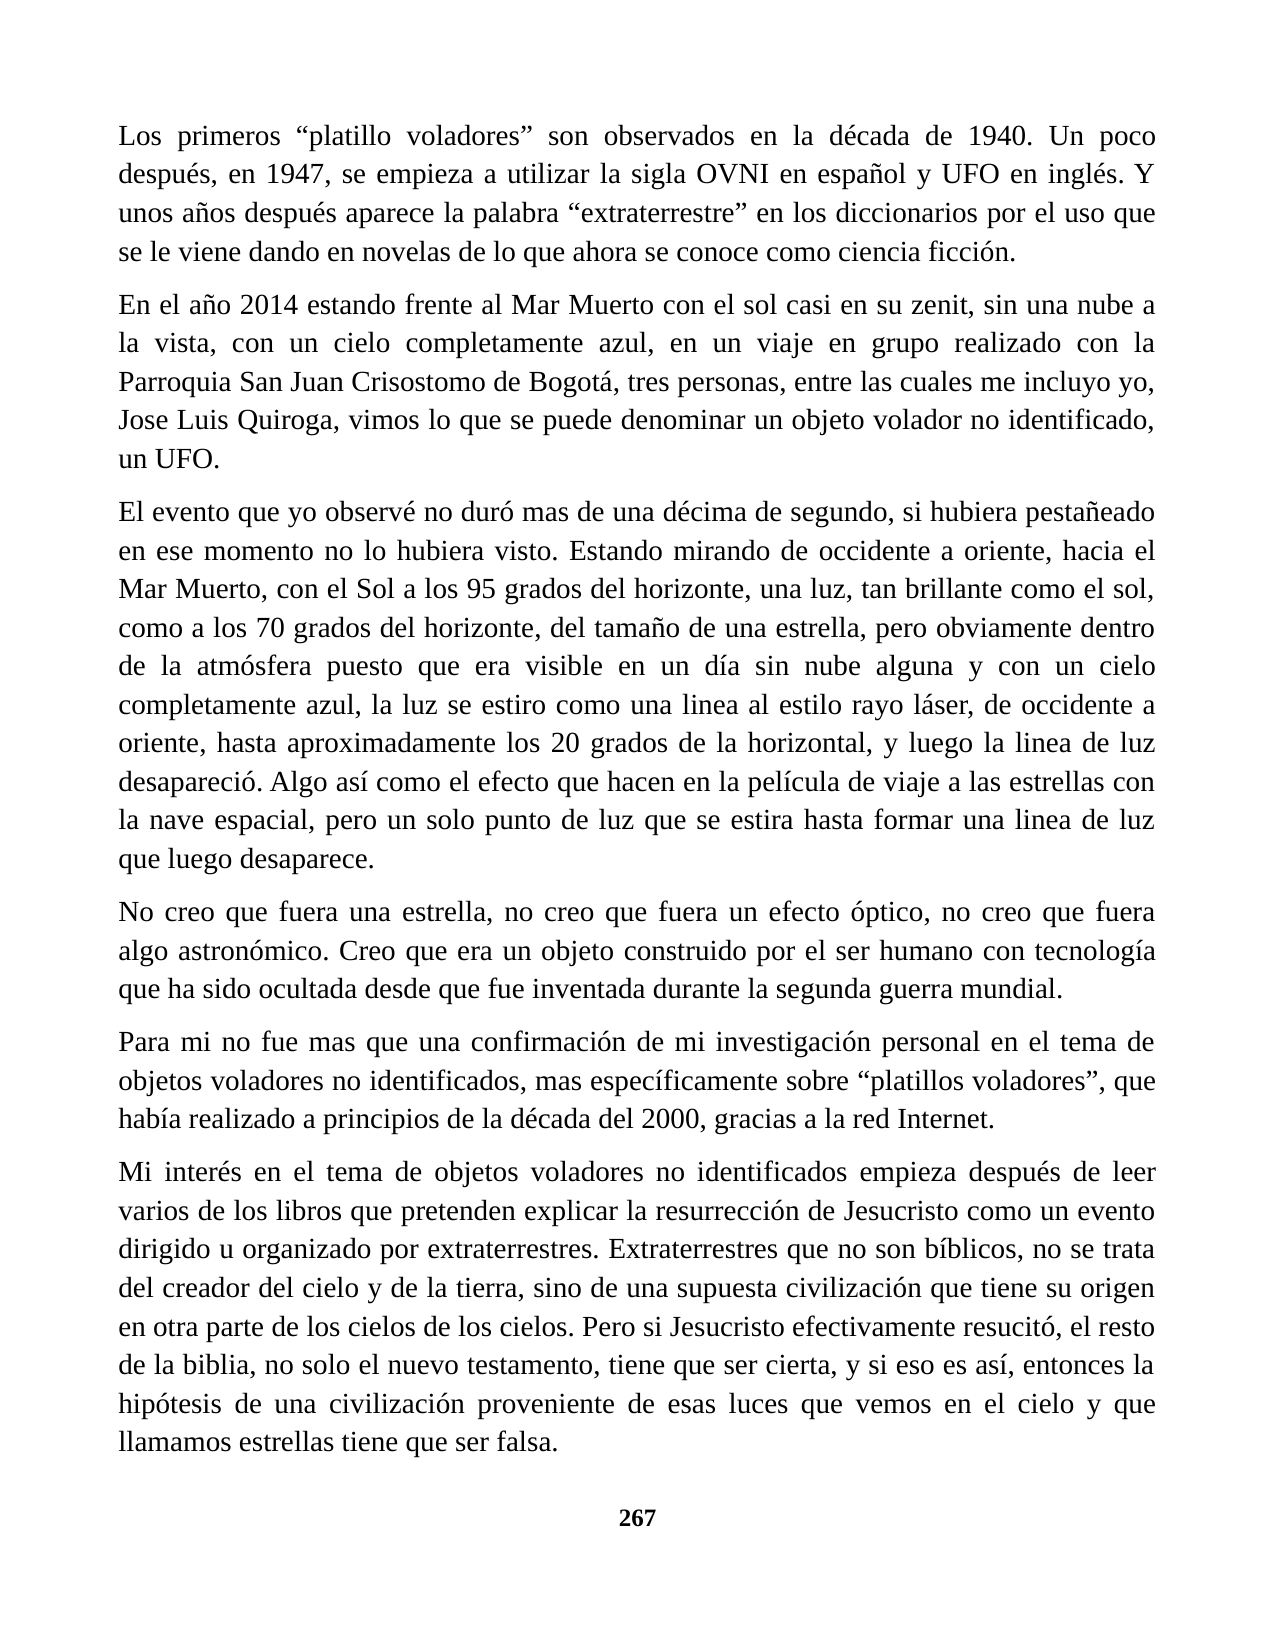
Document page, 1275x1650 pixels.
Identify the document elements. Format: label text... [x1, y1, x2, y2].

text Mi interés en el tema de objetos voladores no identificados empieza después de leer varios de los libros que pretenden explicar la resurrección de Jesucristo como un evento dirigido u organizado por extraterrestres. Extraterrestres que no son bíblicos, no se trata del creador del cielo y de la tierra, sino de una supuesta civilización que tiene su origen en otra parte de los cielos de los cielos. Pero si Jesucristo efectivamente resucitó, el resto de la biblia, no solo el nuevo testamento, tiene que ser cierta, y si eso es así, entonces la hipótesis de una civilización proveniente de esas luces que vemos en el cielo y que llamamos estrellas tiene que ser falsa. [118, 1154, 1157, 1458]
text Los primeros “platillo voladores” son observados en la década de 1940. Un poco después, en 1947, se empieza a utilizar la sigla OVNI en español y UFO en inglés. Y unos años después aparece la palabra “extraterrestre” en los diccionarios por el uso que se le viene dando en novelas de lo que ahora se conoce como ciencia ficción. [118, 118, 1157, 267]
text El evento que yo observé no duró mas de una décima de segundo, si hubiera pestañeado en ese momento no lo hubiera visto. Estando mirando de occidente a oriente, hacia el Mar Muerto, con el Sol a los 95 grados del horizonte, una luz, tan brillante como el sol, como a los 70 grados del horizonte, del tamaño de una estrella, pero obviamente dentro de la atmósfera puesto que era visible en un día sin nube alguna y con un cielo completamente azul, la luz se estiro como una linea al estilo rayo láser, de occidente a oriente, hasta aproximadamente los 20 grados de la horizontal, y luego la linea de luz desapareció. Algo así como el efecto que hacen en la película de viaje a las estrellas con la nave espacial, pero un solo punto de luz que se estira hasta formar una linea de luz que luego desaparece. [118, 494, 1157, 874]
text En el año 2014 estando frente al Mar Muerto con el sol casi en su zenit, sin una nube a la vista, con un cielo completamente azul, en un viaje en grupo realizado con la Parroquia San Juan Crisostomo de Bogotá, tres personas, entre las cuales me incluyo yo, Jose Luis Quiroga, vimos lo que se puede denominar un objeto volador no identificado, un UFO. [118, 287, 1157, 474]
text Para mi no fue mas que una confirmación de mi investigación personal en el tema de objetos voladores no identificados, mas específicamente sobre “platillos voladores”, que había realizado a principios de la década del 2000, gracias a la red Internet. [118, 1024, 1157, 1135]
text No creo que fuera una estrella, no creo que fuera un efecto óptico, no creo que fuera algo astronómico. Creo que era un objeto construido por el ser humano con tecnología que ha sido ocultada desde que fue inventada durante la segunda guerra mundial. [118, 894, 1157, 1005]
